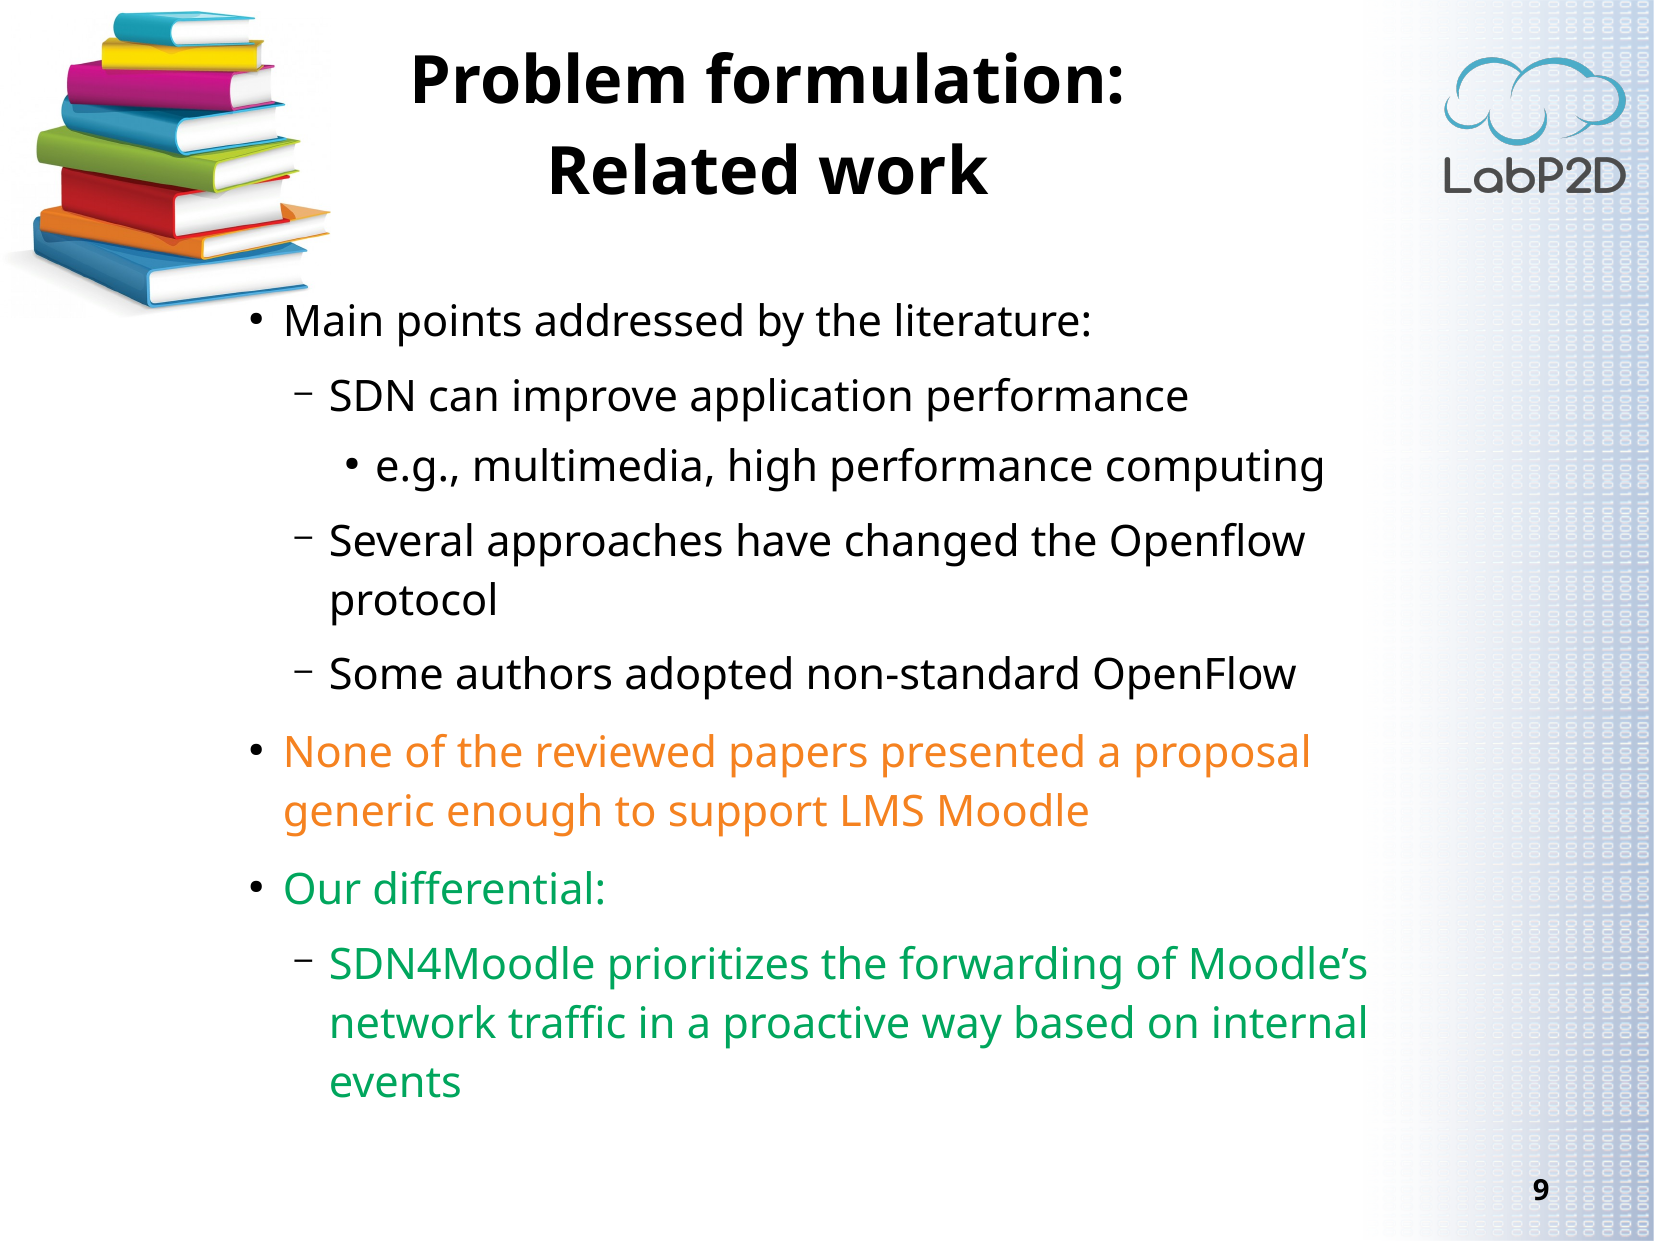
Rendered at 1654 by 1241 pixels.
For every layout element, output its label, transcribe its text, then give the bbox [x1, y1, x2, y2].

list Main points addressed by the literature: SDN can improve application performance e.g., multimedia, high performance computing Several approaches have changed the Openflow protocol Some authors adopted non-standard OpenFlow None of the reviewed papers presented a proposal generic enough to support LMS Moodle Our differential: SDN4Moodle prioritizes the forwarding of Moodle’s network traffic in a proactive way based on internal events [236, 290, 1417, 1111]
title Problem formulation: Related work [82, 19, 1453, 227]
picture [1360, 1, 1654, 1240]
picture [0, 11, 331, 318]
